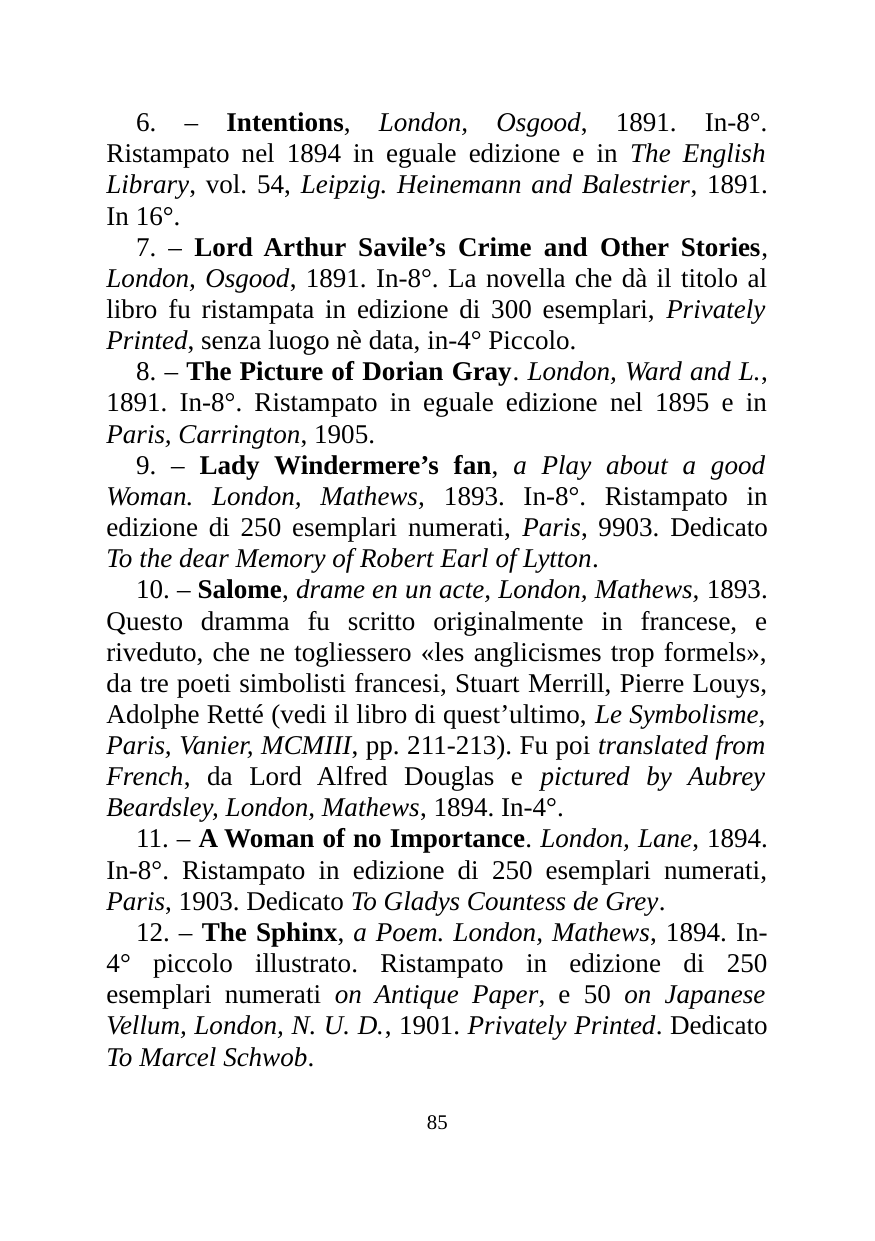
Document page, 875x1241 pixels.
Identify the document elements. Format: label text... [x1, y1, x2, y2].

text 12. – The Sphinx, a Poem. London, Mathews, 1894. In-4° piccolo illustrato. Ristampato in edizione di 250 esemplari numerati on Antique Paper, e 50 on Japanese Vellum, London, N. U. D., 1901. Privately Printed. Dedicato To Marcel Schwob. [106, 916, 768, 1072]
text 6. – Intentions, London, Osgood, 1891. In-8°. Ristampato nel 1894 in eguale edizione e in The English Library, vol. 54, Leipzig. Heinemann and Balestrier, 1891. In 16°. [106, 106, 768, 231]
text 10. – Salome, drame en un acte, London, Mathews, 1893. Questo dramma fu scritto originalmente in francese, e riveduto, che ne togliessero «les anglicismes trop formels», da tre poeti simbolisti francesi, Stuart Merrill, Pierre Louys, Adolphe Retté (vedi il libro di quest’ultimo, Le Symbolisme, Paris, Vanier, MCMIII, pp. 211-213). Fu poi translated from French, da Lord Alfred Douglas e pictured by Aubrey Beardsley, London, Mathews, 1894. In-4°. [106, 573, 768, 823]
text 9. – Lady Windermere’s fan, a Play about a good Woman. London, Mathews, 1893. In-8°. Ristampato in edizione di 250 esemplari numerati, Paris, 9903. Dedicato To the dear Memory of Robert Earl of Lytton. [106, 449, 768, 573]
text 7. – Lord Arthur Savile’s Crime and Other Stories, London, Osgood, 1891. In-8°. La novella che dà il titolo al libro fu ristampata in edizione di 300 esemplari, Privately Printed, senza luogo nè data, in-4° Piccolo. [106, 231, 768, 355]
text 11. – A Woman of no Importance. London, Lane, 1894. In-8°. Ristampato in edizione di 250 esemplari numerati, Paris, 1903. Dedicato To Gladys Countess de Grey. [106, 823, 768, 916]
text 8. – The Picture of Dorian Gray. London, Ward and L., 1891. In-8°. Ristampato in eguale edizione nel 1895 e in Paris, Carrington, 1905. [106, 355, 768, 449]
